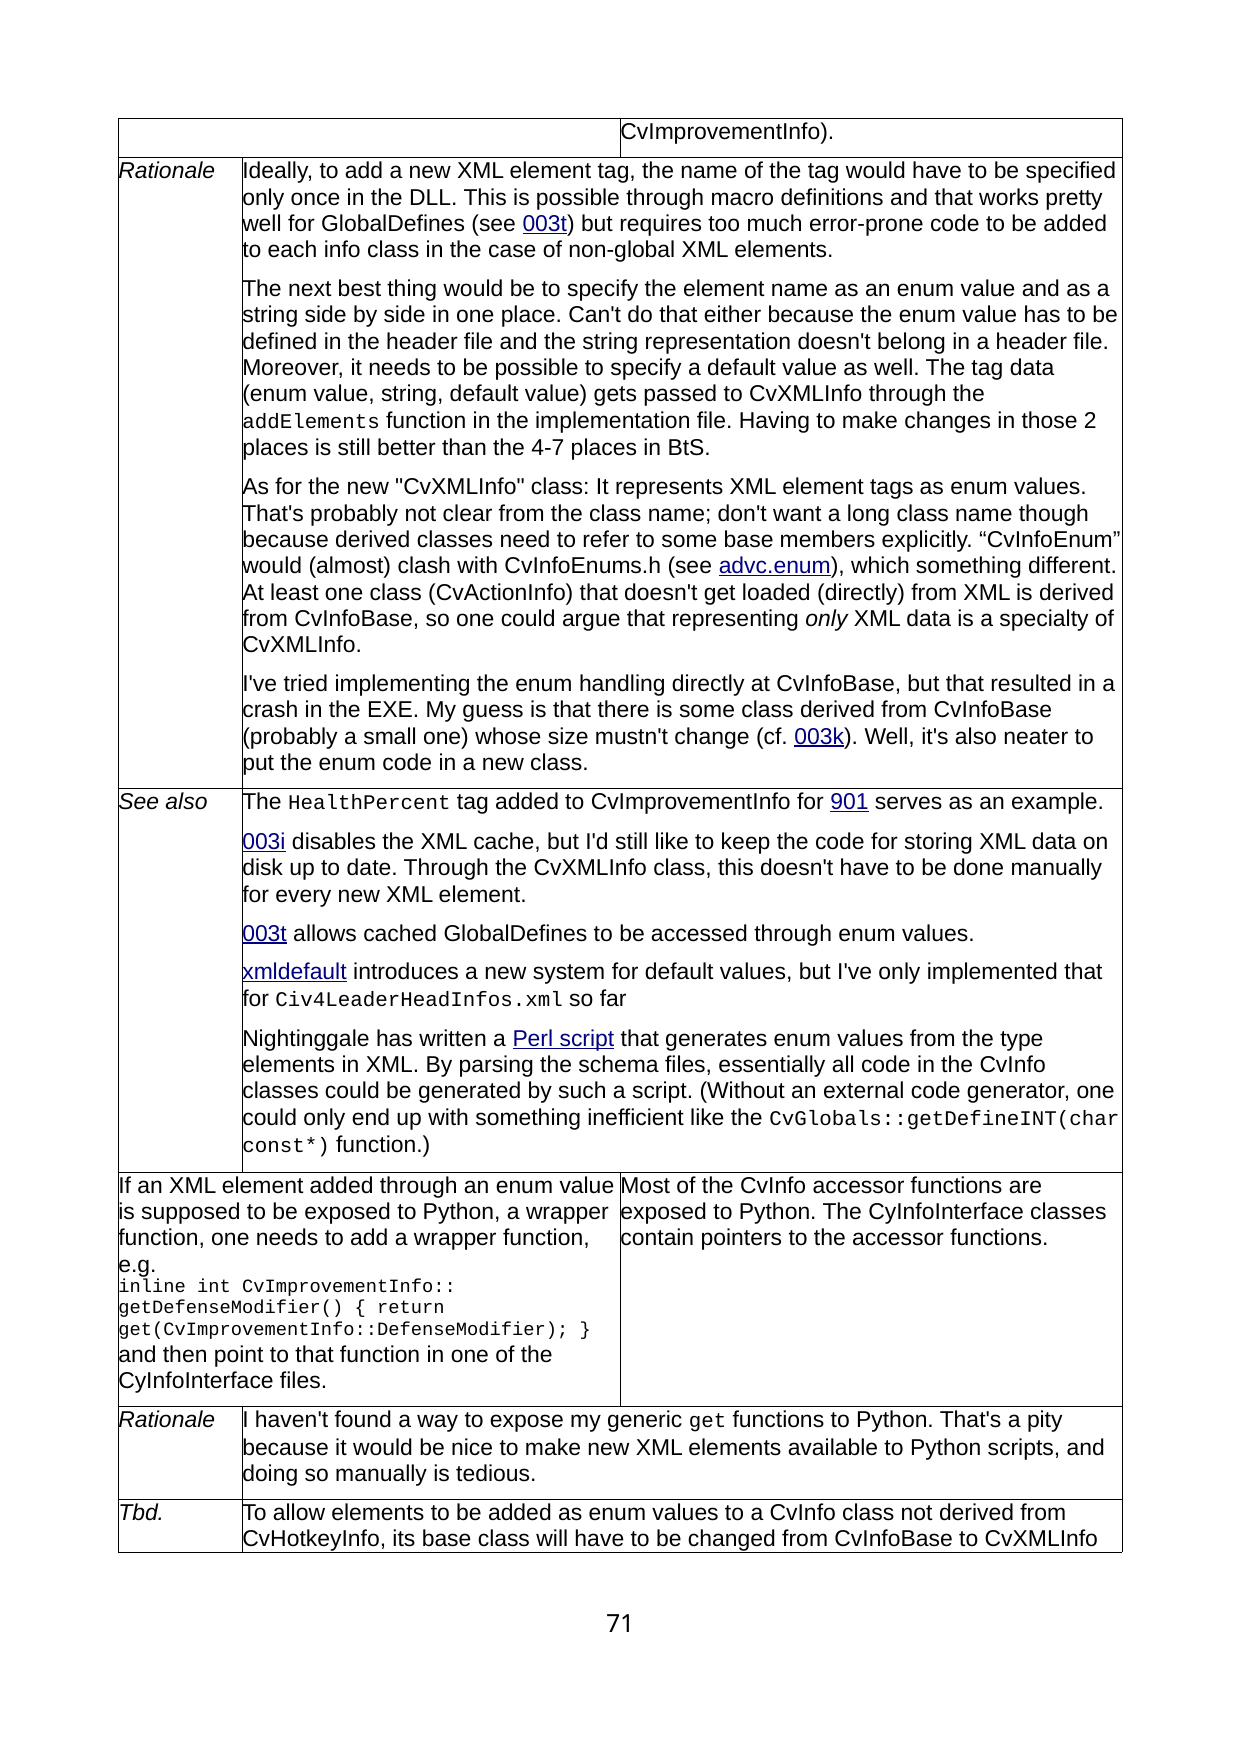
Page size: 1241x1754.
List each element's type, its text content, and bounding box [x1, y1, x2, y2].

table_cell Ideally, to add a new XML element tag, the name of the tag would have to be specified only once in the DLL. This is possible through macro definitions and that works pretty well for GlobalDefines (see 003t) but requires too much error-prone code to be added to each info class in the case of non-global XML elements. The next best thing would be to specify the element name as an enum value and as a string side by side in one place. Can't do that either because the enum value has to be defined in the header file and the string representation doesn't belong in a header file. Moreover, it needs to be possible to specify a default value as well. The tag data (enum value, string, default value) gets passed to CvXMLInfo through the addElements function in the implementation file. Having to make changes in those 2 places is still better than the 4-7 places in BtS. As for the new "CvXMLInfo" class: It represents XML element tags as enum values. That's probably not clear from the class name; don't want a long class name though because derived classes need to refer to some base members explicitly. “CvInfoEnum” would (almost) clash with CvInfoEnums.h (see advc.enum), which something different. At least one class (CvActionInfo) that doesn't get loaded (directly) from XML is derived from CvInfoBase, so one could argue that representing only XML data is a specialty of CvXMLInfo. I've tried implementing the enum handling directly at CvInfoBase, but that resulted in a crash in the EXE. My guess is that there is some class derived from CvInfoBase (probably a small one) whose size mustn't change (cf. 003k). Well, it's also neater to put the enum code in a new class. [243, 158, 1122, 788]
table_cell Tbd. [119, 1500, 242, 1552]
table_cell The HealthPercent tag added to CvImprovementInfo for 901 serves as an example. 003i disables the XML cache, but I'd still like to keep the code for storing XML data on disk up to date. Through the CvXMLInfo class, this doesn't have to be done manually for every new XML element. 003t allows cached GlobalDefines to be accessed through enum values. xmldefault introduces a new system for default values, but I've only implemented that for Civ4LeaderHeadInfos.xml so far Nightinggale has written a Perl script that generates enum values from the type elements in XML. By parsing the schema files, essentially all code in the CvInfo classes could be generated by such a script. (Without an external code generator, one could only end up with something inefficient like the CvGlobals::getDefineINT(char const*) function.) [243, 789, 1122, 1172]
table_cell To allow elements to be added as enum values to a CvInfo class not derived from CvHotkeyInfo, its base class will have to be changed from CvInfoBase to CvXMLInfo [243, 1500, 1122, 1552]
table_cell See also [119, 789, 242, 1172]
table_cell Most of the CvInfo accessor functions are exposed to Python. The CyInfoInterface classes contain pointers to the accessor functions. [621, 1173, 1122, 1406]
table_cell If an XML element added through an enum value is supposed to be exposed to Python, a wrapper function, one needs to add a wrapper function, e.g. inline int CvImprovementInfo:: getDefenseModifier() { return get(CvImprovementInfo::DefenseModifier); } and then point to that function in one of the CyInfoInterface files. [119, 1173, 620, 1406]
table_cell Rationale [119, 158, 242, 788]
table_cell I haven't found a way to expose my generic get functions to Python. That's a pity because it would be nice to make new XML elements available to Python scripts, and doing so manually is tedious. [243, 1407, 1122, 1499]
table_cell [119, 119, 620, 157]
table_cell CvImprovementInfo). [621, 119, 1122, 157]
table_cell Rationale [119, 1407, 242, 1499]
